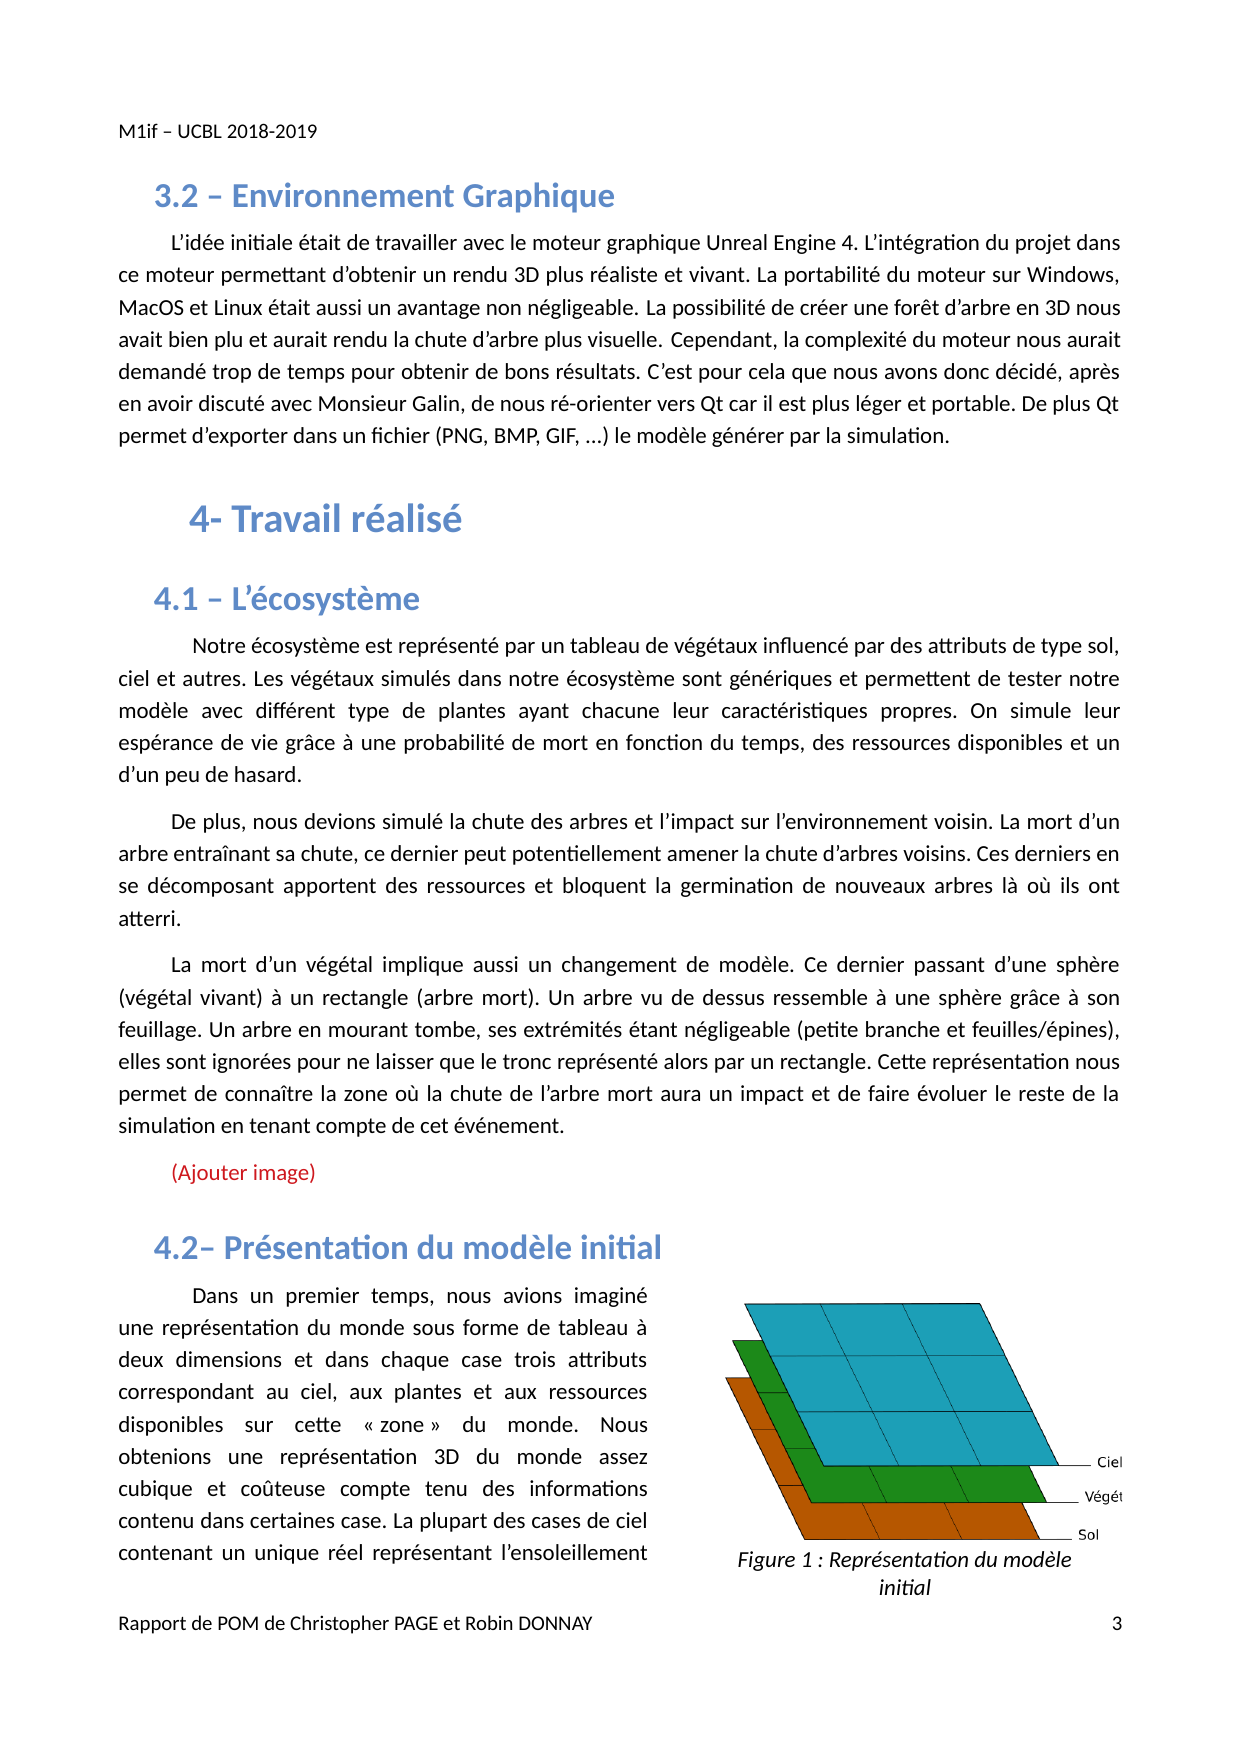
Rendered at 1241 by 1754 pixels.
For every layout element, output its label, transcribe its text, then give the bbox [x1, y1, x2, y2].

text L’idée initiale était de travailler avec le moteur graphique Unreal Engine 4. L’intégration du projet dans ce moteur permettant d’obtenir un rendu 3D plus réaliste et vivant. La portabilité du moteur sur Windows, MacOS et Linux était aussi un avantage non négligeable. La possibilité de créer une forêt d’arbre en 3D nous avait bien plu et aurait rendu la chute d’arbre plus visuelle. Cependant, la complexité du moteur nous aurait demandé trop de temps pour obtenir de bons résultats. C’est pour cela que nous avons donc décidé, après en avoir discuté avec Monsieur Galin, de nous ré-orienter vers Qt car il est plus léger et portable. De plus Qt permet d’exporter dans un fichier (PNG, BMP, GIF, ...) le modèle générer par la simulation. [118, 228, 1122, 449]
subtitle 4.1 – L’écosystème [153, 576, 1087, 619]
subtitle 3.2 – Environnement Graphique [153, 173, 1087, 216]
picture [725, 1303, 1123, 1540]
text De plus, nous devions simulé la chute des arbres et l’impact sur l’environnement voisin. La mort d’un arbre entraînant sa chute, ce dernier peut potentiellement amener la chute d’arbres voisins. Ces derniers en se décomposant apportent des ressources et bloquent la germination de nouveaux arbres là où ils ont atterri. [118, 807, 1122, 932]
text Figure 1 : Représentation du modèle initial [725, 1540, 1087, 1601]
text Notre écosystème est représenté par un tableau de végétaux influencé par des attributs de type sol, ciel et autres. Les végétaux simulés dans notre écosystème sont génériques et permettent de tester notre modèle avec différent type de plantes ayant chacune leur caractéristiques propres. On simule leur espérance de vie grâce à une probabilité de mort en fonction du temps, des ressources disponibles et un d’un peu de hasard. [118, 632, 1122, 788]
subtitle 4- Travail réalisé [189, 493, 1087, 543]
text La mort d’un végétal implique aussi un changement de modèle. Ce dernier passant d’une sphère (végétal vivant) à un rectangle (arbre mort). Un arbre vu de dessus ressemble à une sphère grâce à son feuillage. Un arbre en mourant tombe, ses extrémités étant négligeable (petite branche et feuilles/épines), elles sont ignorées pour ne laisser que le tronc représenté alors par un rectangle. Cette représentation nous permet de connaître la zone où la chute de l’arbre mort aura un impact et de faire évoluer le reste de la simulation en tenant compte de cet événement. [118, 950, 1122, 1139]
text (Ajouter image) [118, 1158, 1122, 1186]
text Dans un premier temps, nous avions imaginé une représentation du monde sous forme de tableau à deux dimensions et dans chaque case trois attributs correspondant au ciel, aux plantes et aux ressources disponibles sur cette « zone » du monde. Nous obtenions une représentation 3D du monde assez cubique et coûteuse compte tenu des informations contenu dans certaines case. La plupart des cases de ciel contenant un unique réel représentant l’ensoleillement [118, 1281, 1122, 1601]
subtitle 4.2– Présentation du modèle initial [153, 1226, 1087, 1268]
